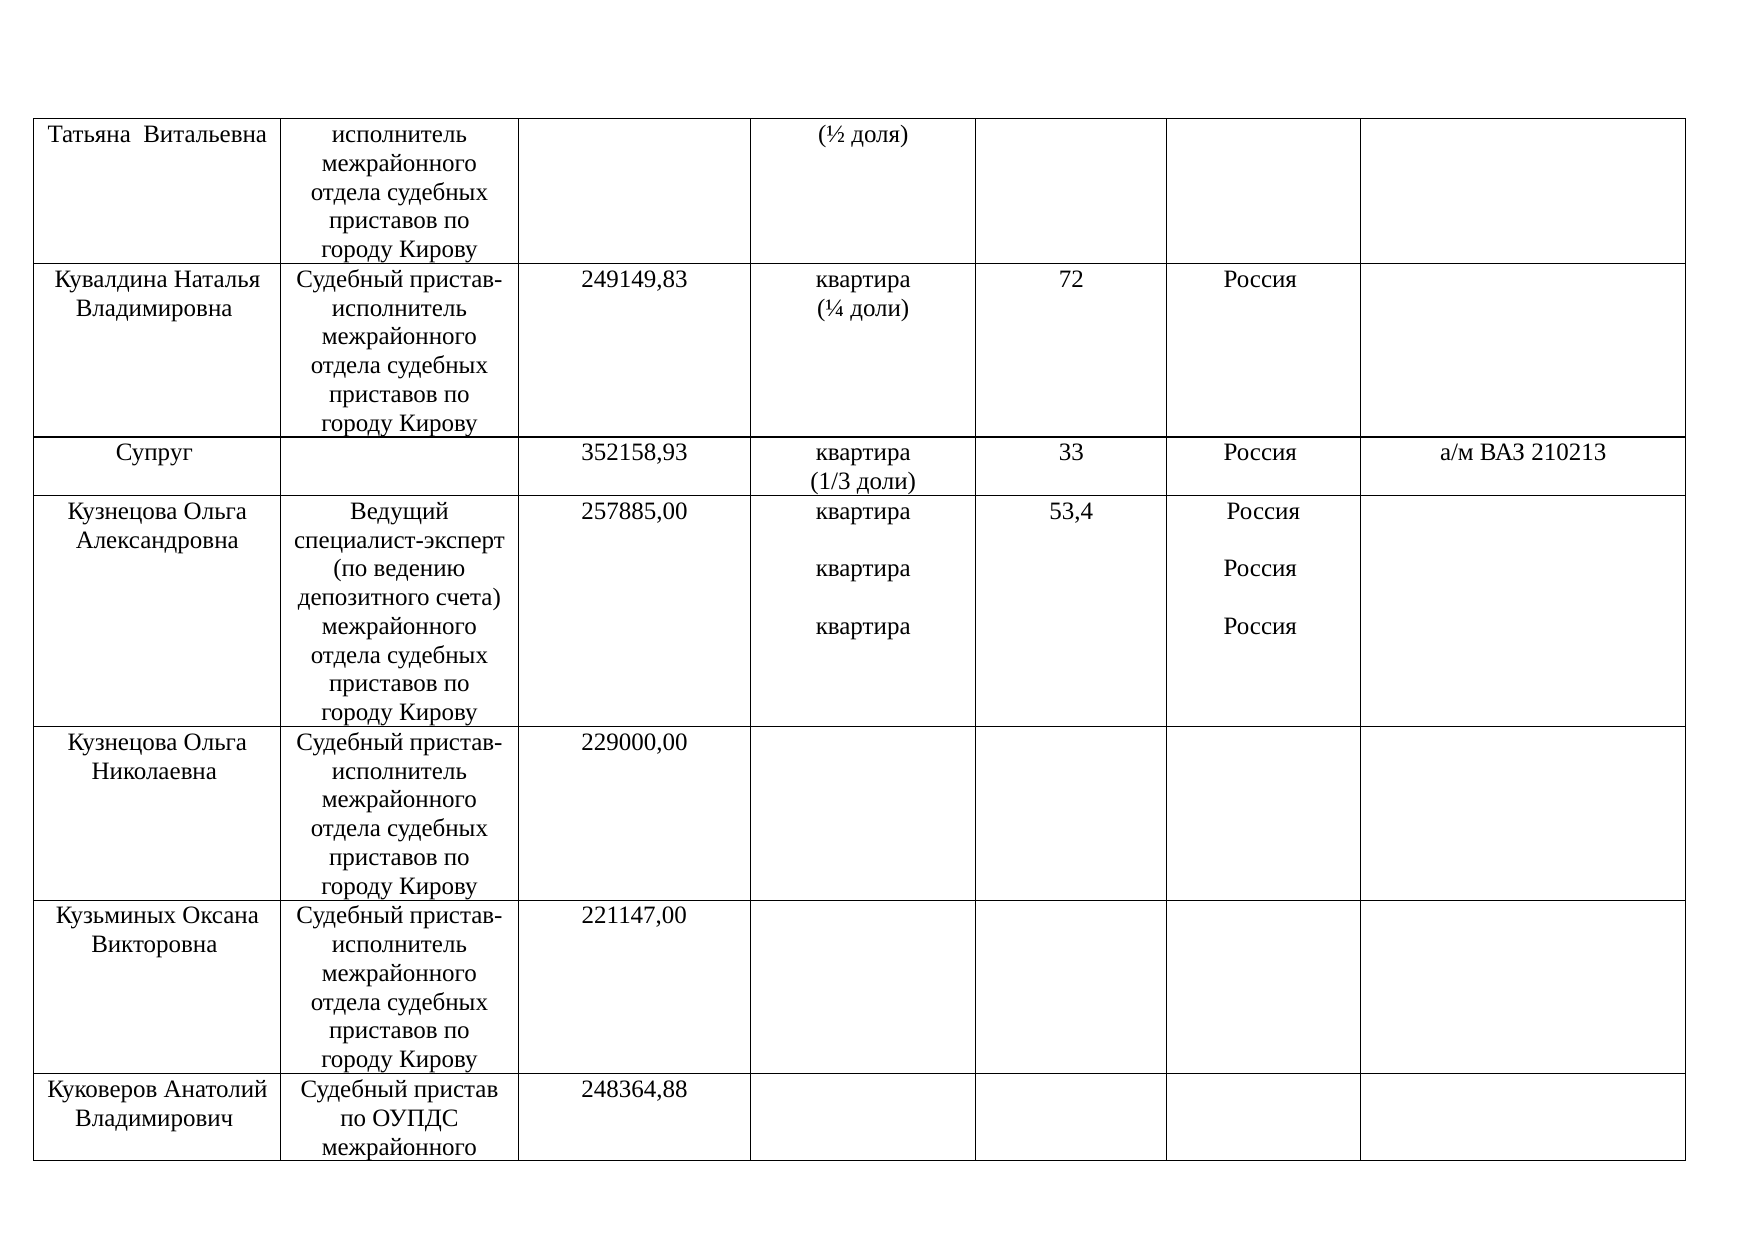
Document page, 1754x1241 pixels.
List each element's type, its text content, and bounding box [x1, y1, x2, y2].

table_cell [29, 118, 33, 263]
table_cell [1167, 119, 1360, 263]
table_cell [1167, 1074, 1360, 1160]
table_cell [281, 438, 518, 495]
table_cell квартира (1/3 доли) [751, 438, 975, 495]
table_cell Куковеров Анатолий Владимирович [34, 1074, 280, 1160]
table_cell Судебный пристав-исполнитель межрайонного отдела судебных приставов по городу Кирову [281, 727, 518, 899]
table_cell [976, 1074, 1166, 1160]
table_cell Россия [1167, 264, 1360, 436]
table_cell Россия Россия Россия [1167, 496, 1360, 726]
table_cell [751, 1074, 975, 1160]
table_cell [29, 495, 33, 726]
table_cell [1361, 727, 1685, 899]
table_cell Ведущий специалист-эксперт (по ведению депозитного счета) межрайонного отдела судебных приставов по городу Кирову [281, 496, 518, 726]
table_cell [29, 900, 33, 1073]
table_cell 221147,00 [519, 901, 750, 1073]
table_cell [29, 263, 33, 436]
table_cell Кузнецова Ольга Александровна [34, 496, 280, 726]
table_cell [1167, 727, 1360, 899]
table_cell [1361, 119, 1685, 263]
table_cell [1361, 901, 1685, 1073]
table_cell [751, 727, 975, 899]
table_cell Кузнецова Ольга Николаевна [34, 727, 280, 899]
table_cell 257885,00 [519, 496, 750, 726]
table_cell 249149,83 [519, 264, 750, 436]
table_cell Россия [1167, 438, 1360, 495]
table_cell [1167, 901, 1360, 1073]
table_cell Татьяна Витальевна [34, 119, 280, 263]
table_cell а/м ВАЗ 210213 [1361, 438, 1685, 495]
table_cell [751, 901, 975, 1073]
table_cell [976, 901, 1166, 1073]
table_cell Кузьминых Оксана Викторовна [34, 901, 280, 1073]
table_cell [29, 1073, 33, 1160]
table_cell (½ доля) [751, 119, 975, 263]
table_cell Судебный пристав-исполнитель межрайонного отдела судебных приставов по городу Кирову [281, 901, 518, 1073]
table_cell квартира квартира квартира [751, 496, 975, 726]
table_cell 248364,88 [519, 1074, 750, 1160]
table_cell 33 [976, 438, 1166, 495]
table_cell 352158,93 [519, 438, 750, 495]
table_cell 53,4 [976, 496, 1166, 726]
table_cell Супруг [34, 438, 280, 495]
table_cell [976, 119, 1166, 263]
table_cell Судебный пристав по ОУПДС межрайонного [281, 1074, 518, 1160]
table_cell исполнитель межрайонного отдела судебных приставов по городу Кирову [281, 119, 518, 263]
table_cell [1361, 496, 1685, 726]
table_cell квартира (¼ доли) [751, 264, 975, 436]
table_cell [976, 727, 1166, 899]
table_cell [29, 436, 33, 495]
table_cell [1361, 1074, 1685, 1160]
table_cell [1361, 264, 1685, 436]
table_cell [29, 726, 33, 899]
table_cell 72 [976, 264, 1166, 436]
table_cell 229000,00 [519, 727, 750, 899]
table_cell Судебный пристав-исполнитель межрайонного отдела судебных приставов по городу Кирову [281, 264, 518, 436]
table_cell Кувалдина Наталья Владимировна [34, 264, 280, 436]
table_cell [519, 119, 750, 263]
